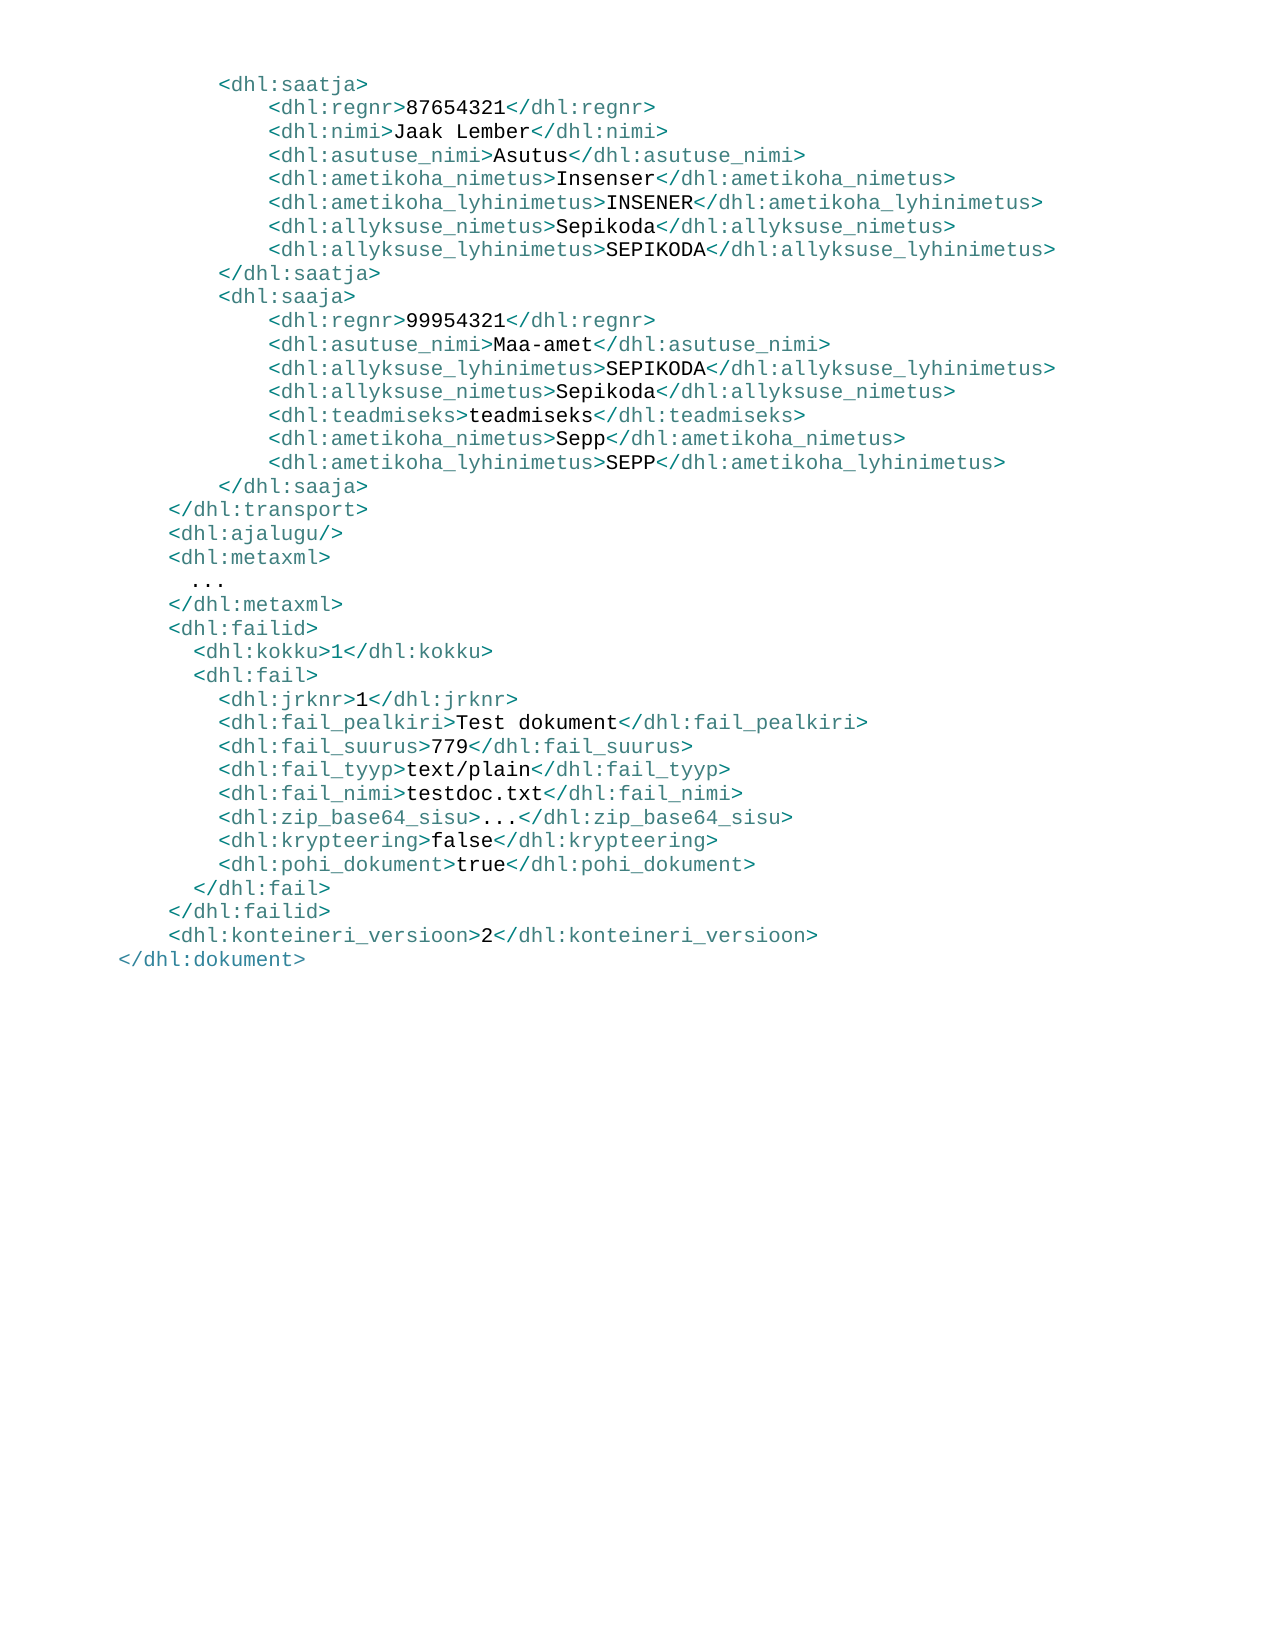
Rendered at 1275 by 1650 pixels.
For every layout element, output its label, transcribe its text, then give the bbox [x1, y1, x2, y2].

text </dhl:transport> [118, 499, 1157, 523]
text <dhl:fail_pealkiri>Test dokument</dhl:fail_pealkiri> [118, 712, 1157, 736]
text <dhl:fail_tyyp>text/plain</dhl:fail_tyyp> [118, 759, 1157, 783]
text </dhl:fail> [118, 878, 1157, 901]
text <dhl:krypteering>false</dhl:krypteering> [118, 830, 1157, 854]
text <dhl:allyksuse_nimetus>Sepikoda</dhl:allyksuse_nimetus> [118, 381, 1157, 405]
text <dhl:kokku>1</dhl:kokku> [118, 641, 1157, 665]
text <dhl:regnr>87654321</dhl:regnr> [118, 97, 1157, 121]
text <dhl:saaja> [118, 287, 1157, 310]
text <dhl:allyksuse_lyhinimetus>SEPIKODA</dhl:allyksuse_lyhinimetus> [118, 239, 1157, 263]
text <dhl:asutuse_nimi>Asutus</dhl:asutuse_nimi> [118, 145, 1157, 168]
text </dhl:failid> [118, 901, 1157, 925]
text <dhl:saatja> [118, 74, 1157, 97]
text <dhl:fail_suurus>779</dhl:fail_suurus> [118, 736, 1157, 759]
text <dhl:metaxml> [118, 547, 1157, 570]
text </dhl:saatja> [118, 263, 1157, 287]
text <dhl:asutuse_nimi>Maa-amet</dhl:asutuse_nimi> [118, 334, 1157, 357]
text <dhl:allyksuse_nimetus>Sepikoda</dhl:allyksuse_nimetus> [118, 216, 1157, 239]
text <dhl:ametikoha_lyhinimetus>INSENER</dhl:ametikoha_lyhinimetus> [118, 192, 1157, 216]
text <dhl:jrknr>1</dhl:jrknr> [118, 688, 1157, 712]
text <dhl:ametikoha_lyhinimetus>SEPP</dhl:ametikoha_lyhinimetus> [118, 452, 1157, 476]
text <dhl:fail_nimi>testdoc.txt</dhl:fail_nimi> [118, 783, 1157, 807]
text ... [118, 570, 1157, 594]
text </dhl:metaxml> [118, 594, 1157, 618]
text <dhl:fail> [118, 665, 1157, 688]
text <dhl:nimi>Jaak Lember</dhl:nimi> [118, 121, 1157, 145]
text <dhl:konteineri_versioon>2</dhl:konteineri_versioon> </dhl:dokument> [118, 925, 1157, 972]
text <dhl:ajalugu/> [118, 523, 1157, 547]
text <dhl:regnr>99954321</dhl:regnr> [118, 310, 1157, 334]
text <dhl:allyksuse_lyhinimetus>SEPIKODA</dhl:allyksuse_lyhinimetus> [118, 357, 1157, 381]
text <dhl:teadmiseks>teadmiseks</dhl:teadmiseks> [118, 405, 1157, 428]
text <dhl:pohi_dokument>true</dhl:pohi_dokument> [118, 854, 1157, 878]
text <dhl:failid> [118, 618, 1157, 641]
text <dhl:zip_base64_sisu>...</dhl:zip_base64_sisu> [118, 807, 1157, 830]
text </dhl:saaja> [118, 476, 1157, 499]
text <dhl:ametikoha_nimetus>Sepp</dhl:ametikoha_nimetus> [118, 428, 1157, 452]
text <dhl:ametikoha_nimetus>Insenser</dhl:ametikoha_nimetus> [118, 168, 1157, 192]
